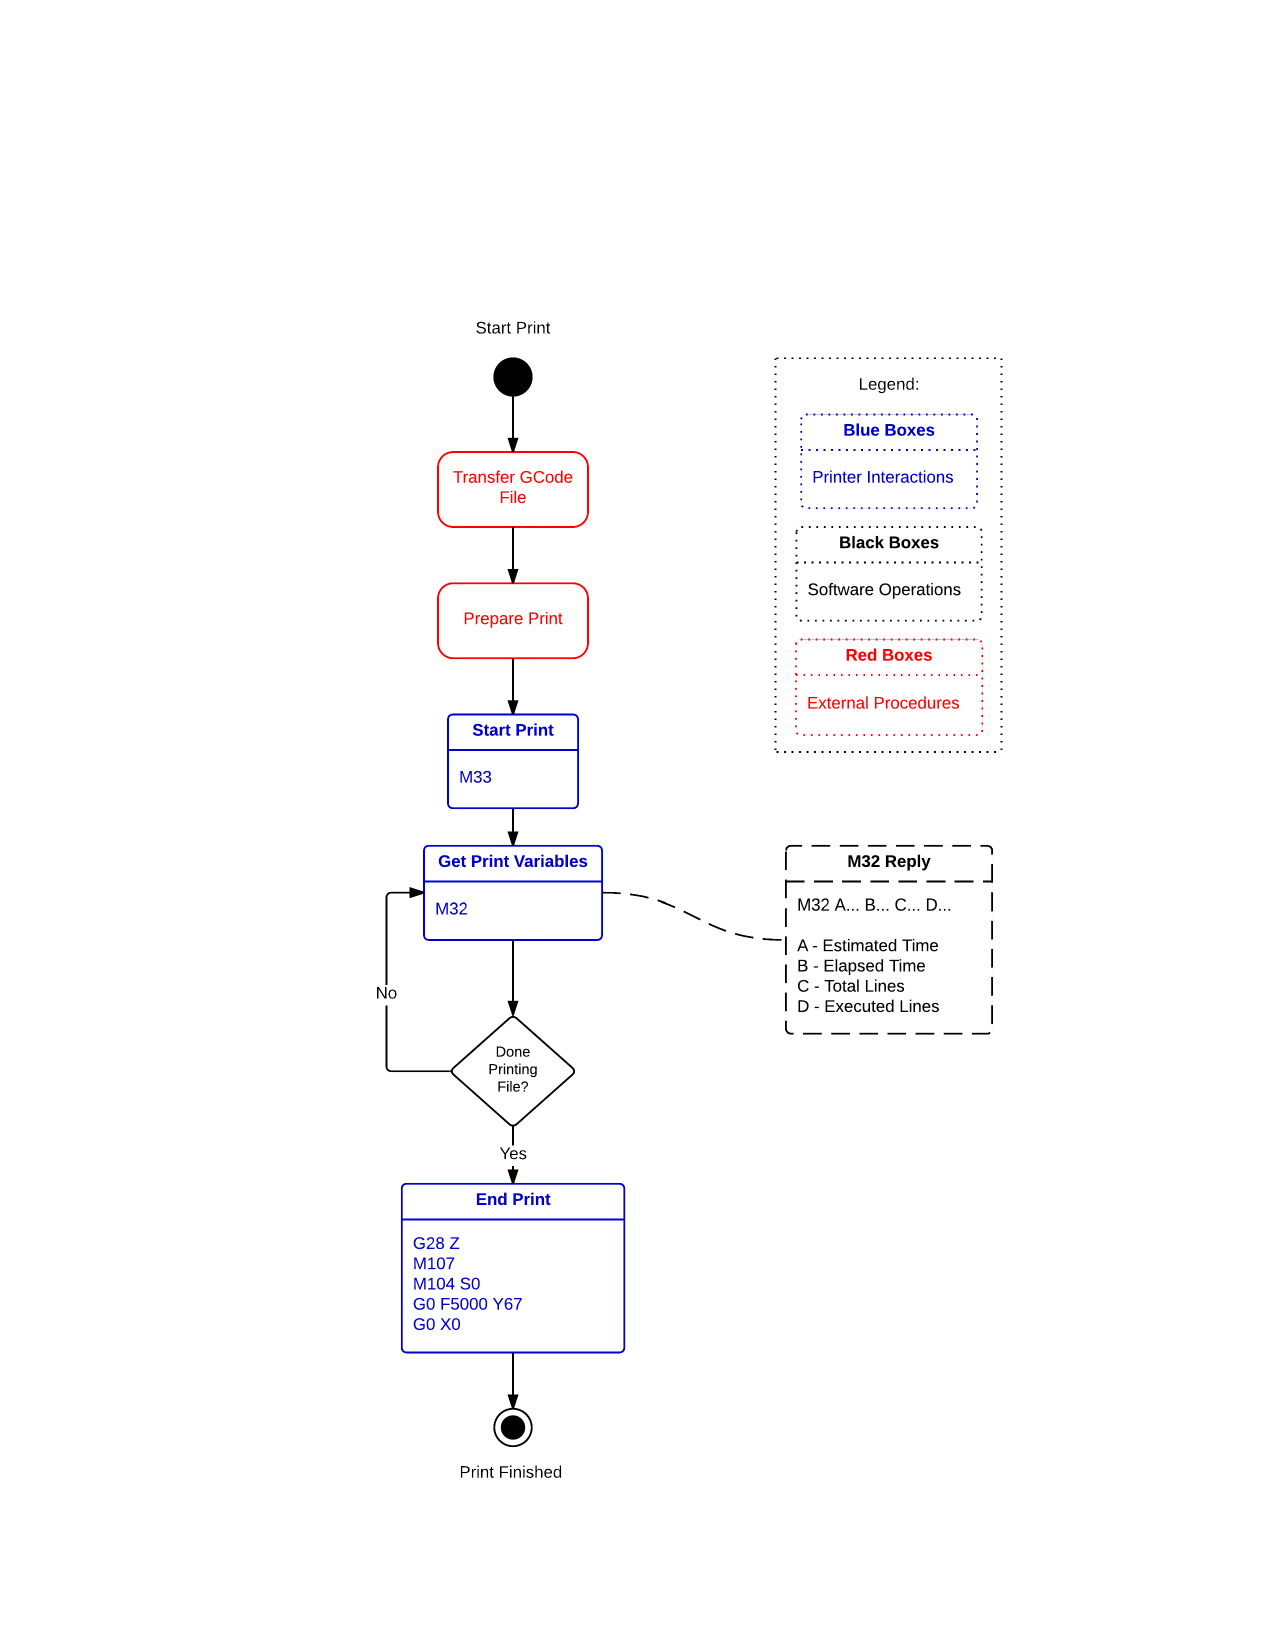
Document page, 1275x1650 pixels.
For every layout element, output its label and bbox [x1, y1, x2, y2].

picture [338, 264, 1040, 1540]
